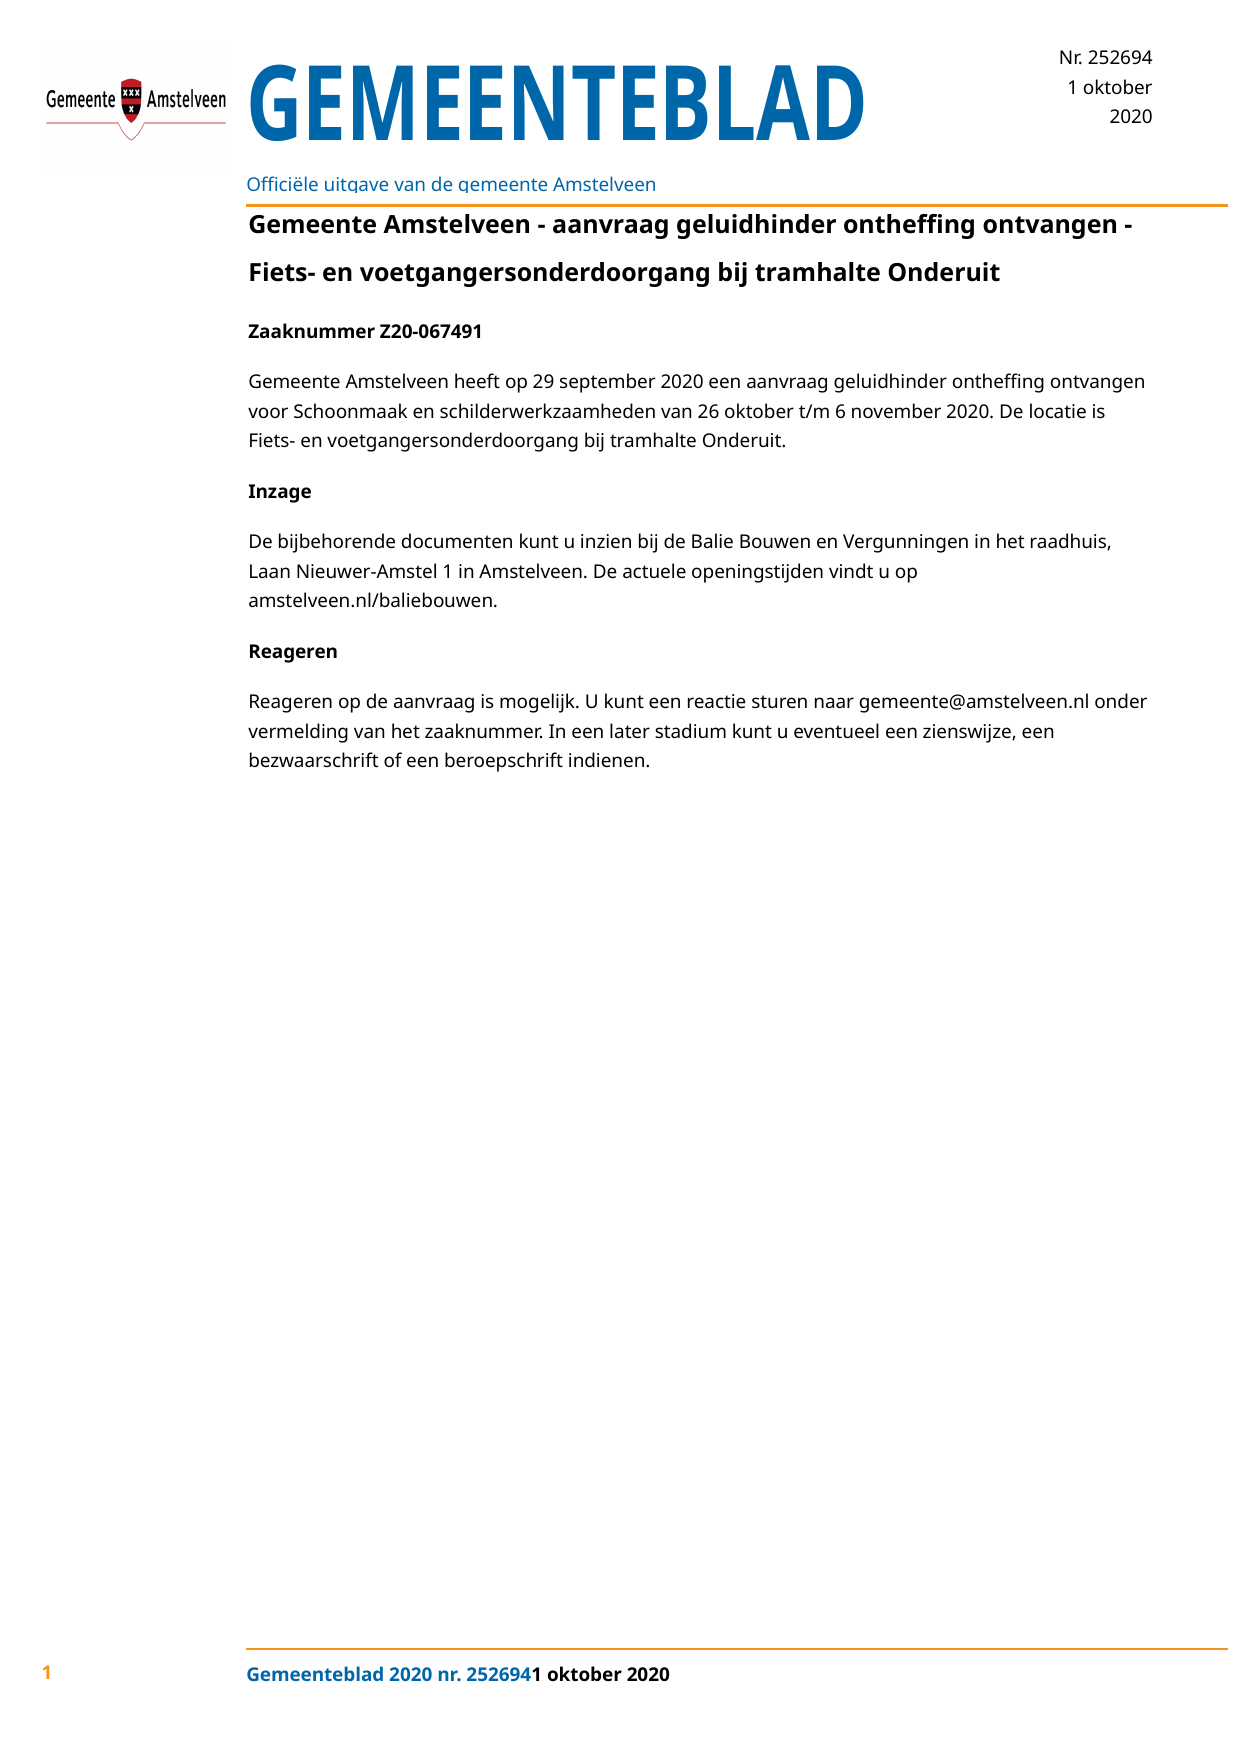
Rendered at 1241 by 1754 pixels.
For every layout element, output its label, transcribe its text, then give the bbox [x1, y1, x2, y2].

text De bijbehorende documenten kunt u inzien bij de Balie Bouwen en Vergunningen in het raadhuis, Laan Nieuwer-Amstel 1 in Amstelveen. De actuele openingstijden vindt u op amstelveen.nl/baliebouwen. [248, 528, 1152, 613]
text Zaaknummer Z20-067491 [248, 318, 1152, 344]
text Gemeente Amstelveen - aanvraag geluidhinder ontheffing ontvangen - Fiets- en voetgangersonderdoorgang bij tramhalte Onderuit [248, 207, 1152, 288]
picture [41, 47, 231, 172]
text Reageren [248, 638, 1152, 664]
text Inzage [248, 478, 1152, 504]
text Gemeente Amstelveen heeft op 29 september 2020 een aanvraag geluidhinder ontheffing ontvangen voor Schoonmaak en schilderwerkzaamheden van 26 oktober t/m 6 november 2020. De locatie is Fiets- en voetgangersonderdoorgang bij tramhalte Onderuit. [248, 368, 1152, 453]
text Reageren op de aanvraag is mogelijk. U kunt een reactie sturen naar gemeente@amstelveen.nl onder vermelding van het zaaknummer. In een later stadium kunt u eventueel een zienswijze, een bezwaarschrift of een beroepschrift indienen. [248, 688, 1152, 773]
